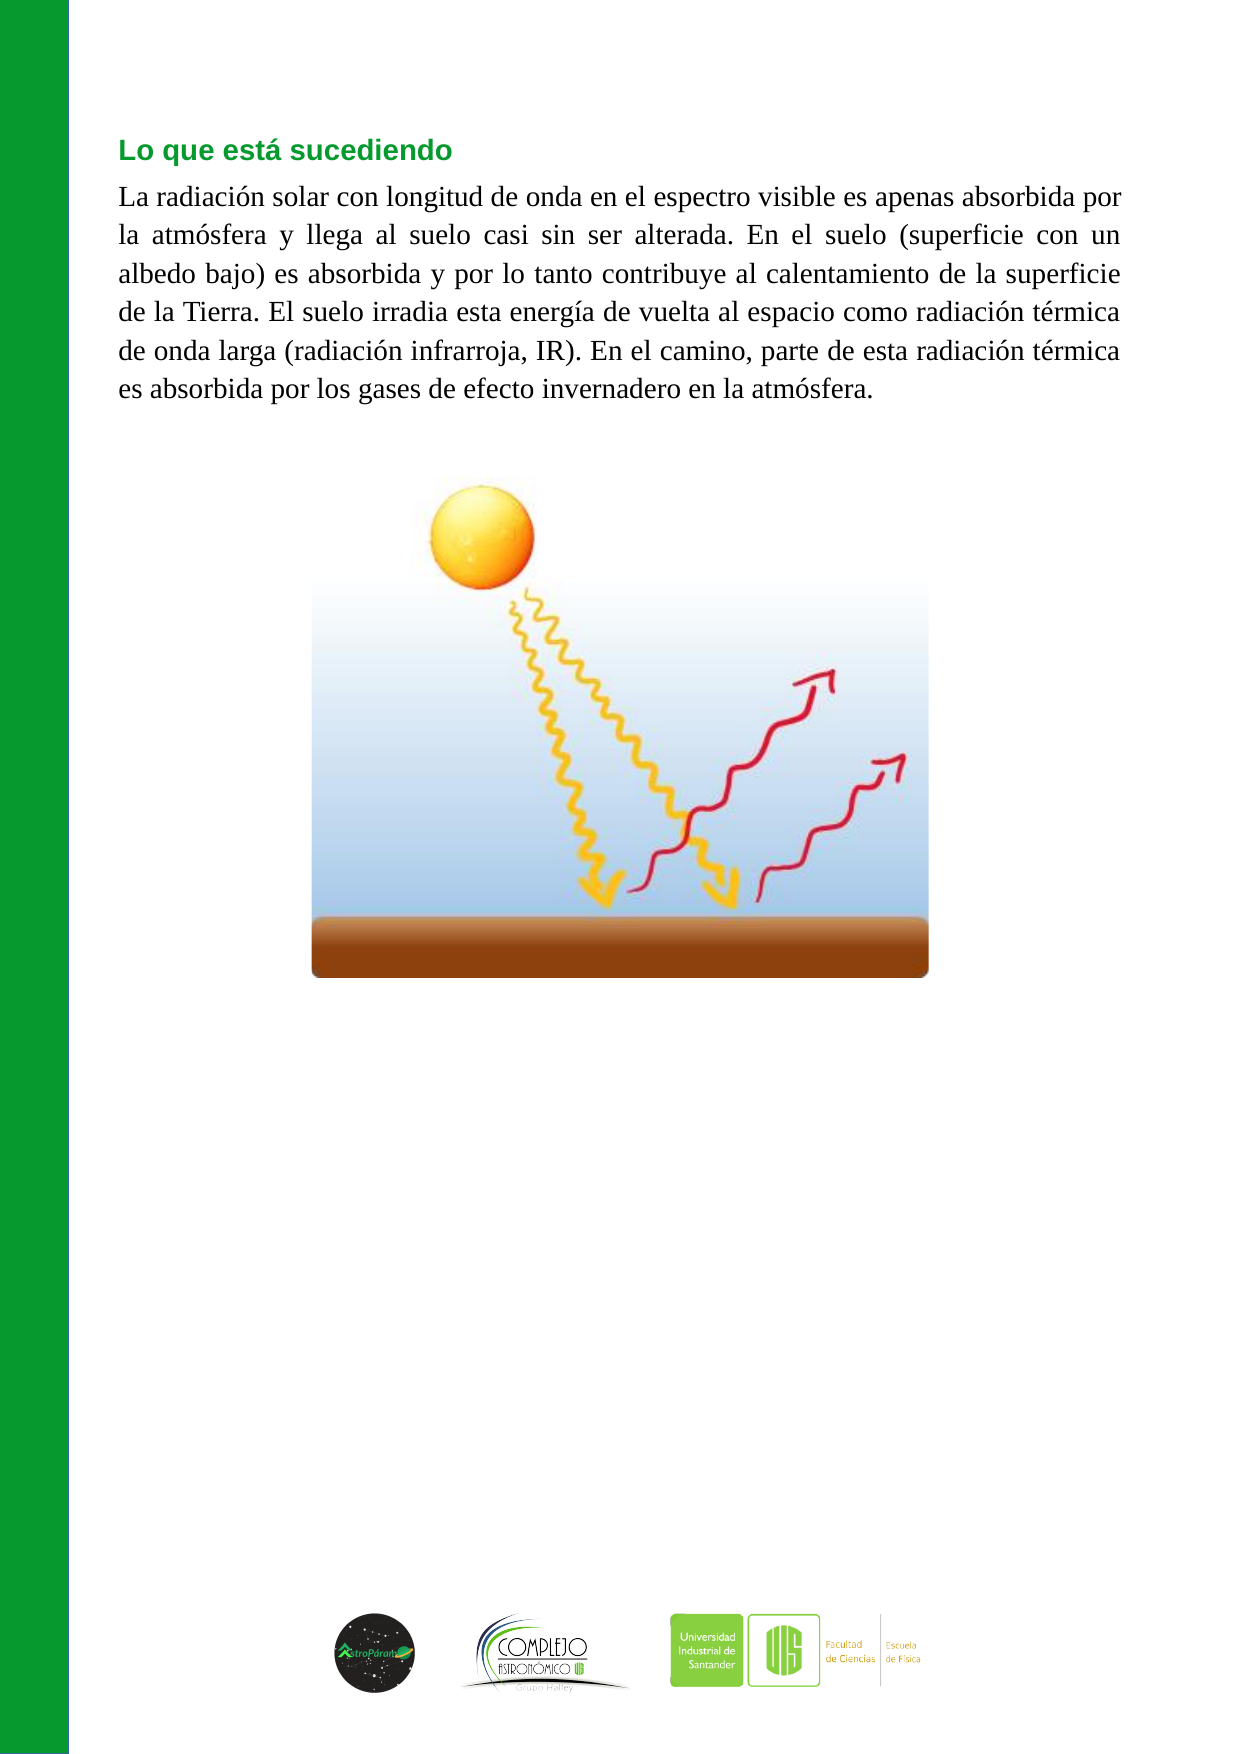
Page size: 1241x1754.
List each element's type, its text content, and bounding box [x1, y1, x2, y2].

picture [667, 1612, 926, 1690]
picture [311, 477, 929, 978]
picture [458, 1612, 633, 1695]
picture [333, 1612, 416, 1694]
subtitle Lo que está sucediendo [118, 133, 1122, 166]
text La radiación solar con longitud de onda en el espectro visible es apenas absorbida por la atmósfera y llega al suelo casi sin ser alterada. En el suelo (superficie con un albedo bajo) es absorbida y por lo tanto contribuye al calentamiento de la superficie de la Tierra. El suelo irradia esta energía de vuelta al espacio como radiación térmica de onda larga (radiación infrarroja, IR). En el camino, parte de esta radiación térmica es absorbida por los gases de efecto invernadero en la atmósfera. [118, 179, 1122, 405]
